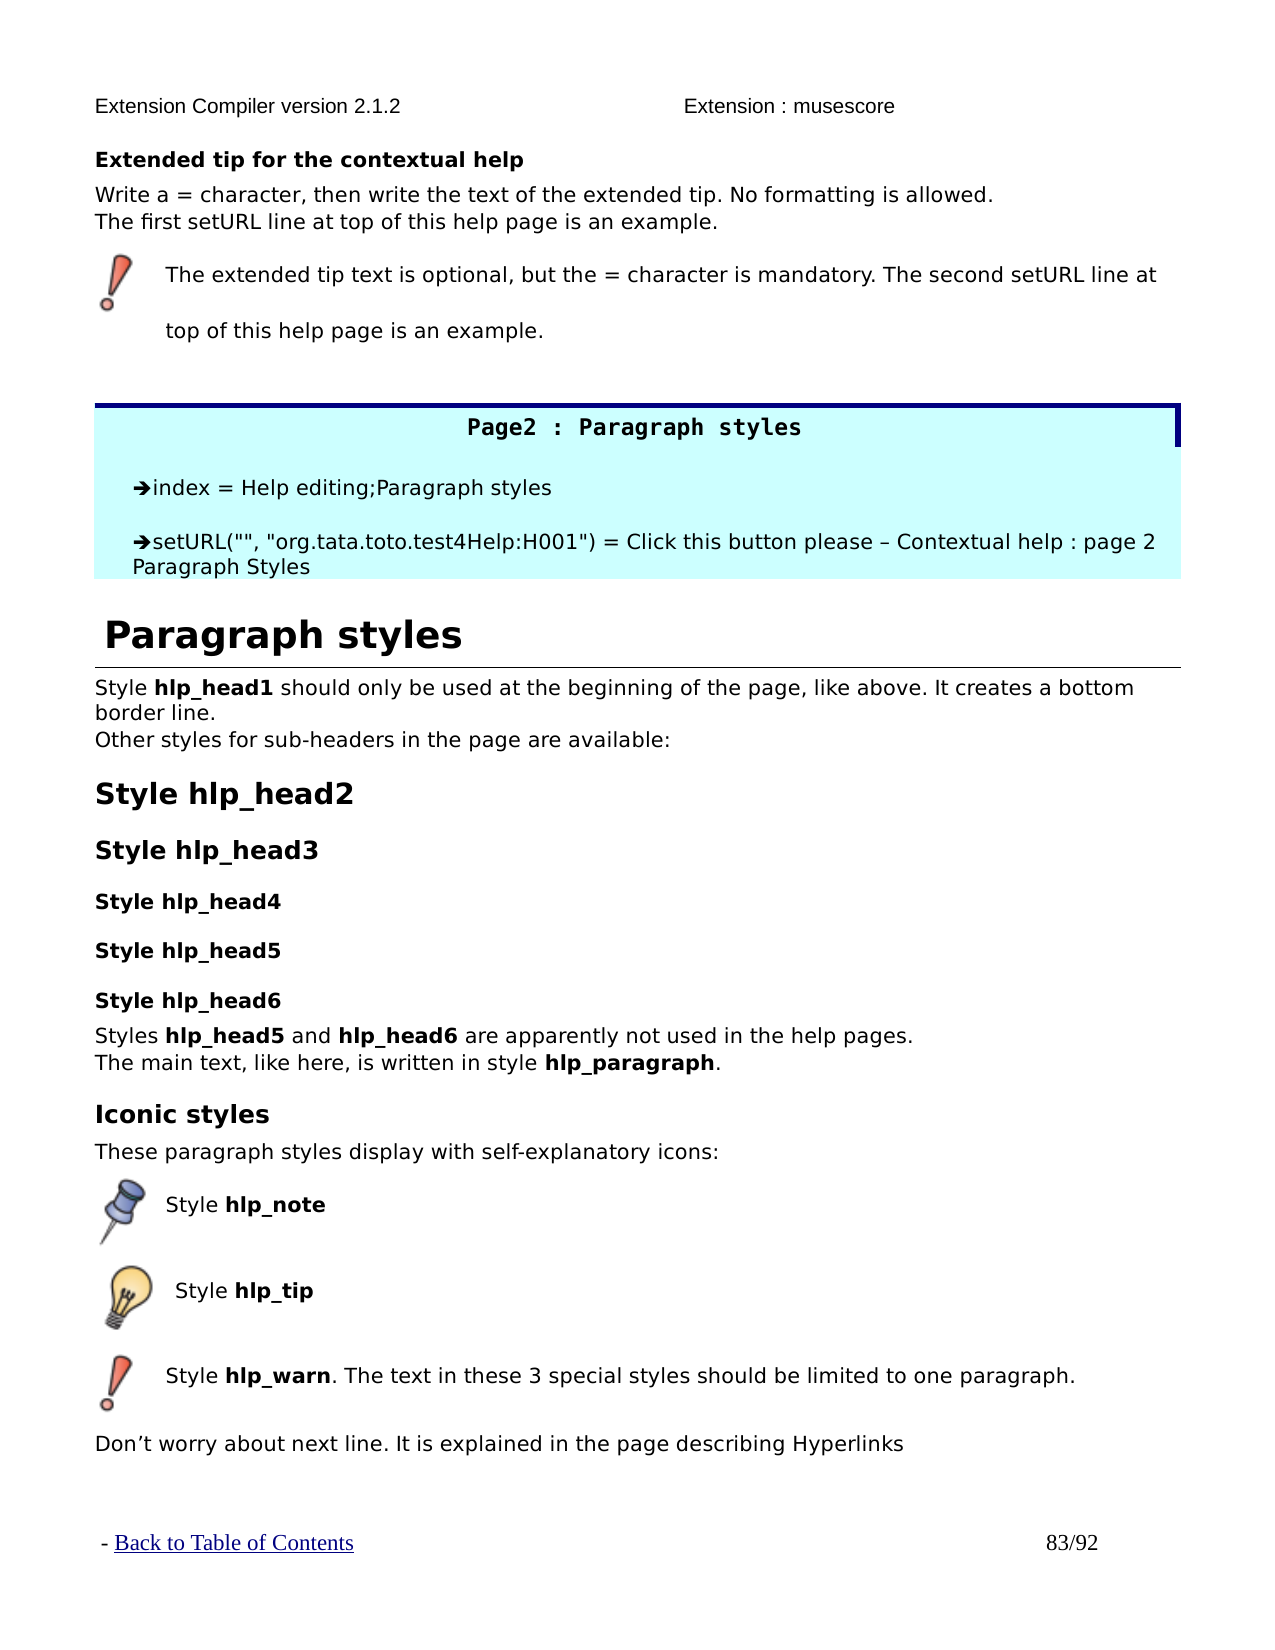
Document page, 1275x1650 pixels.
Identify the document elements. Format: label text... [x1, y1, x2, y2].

list Style hlp_warn. The text in these 3 special styles should be limited to one paragraph. [94, 1361, 1181, 1393]
text Page2 : Paragraph styles [94, 404, 1175, 447]
text Style hlp_head4 [94, 890, 1181, 914]
text Don’t worry about next line. It is explained in the page describing Hyperlinks [94, 1432, 1181, 1456]
list Style hlp_tip [163, 1261, 1181, 1335]
list index = Help editing;Paragraph styles [94, 476, 1181, 501]
text Iconic styles [94, 1100, 1181, 1129]
list setURL("", "org.tata.toto.test4Help:H001") = Click this button please – Contextual help : page 2 Paragraph Styles [94, 530, 1181, 579]
picture [95, 1348, 138, 1419]
text Extended tip for the contextual help [94, 147, 1181, 172]
picture [95, 1261, 163, 1335]
text The main text, like here, is written in style hlp_paragraph. [94, 1051, 1181, 1076]
text Style hlp_head1 should only be used at the beginning of the page, like above. It creates a bottom border line. [94, 676, 1181, 725]
text Style hlp_head3 [94, 836, 1181, 865]
text These paragraph styles display with self-explanatory icons: [94, 1140, 1181, 1164]
text Other styles for sub-headers in the page are available: [94, 728, 1181, 753]
list Style hlp_note [94, 1190, 1181, 1222]
text Style hlp_head5 [94, 939, 1181, 964]
text Style hlp_head2 [94, 777, 1181, 811]
picture [95, 247, 138, 319]
text The first setURL line at top of this help page is an example. [94, 210, 1181, 234]
text Style hlp_head6 [94, 988, 1181, 1013]
list The extended tip text is optional, but the = character is mandatory. The second setURL line at top of this help page is an example. [94, 246, 1181, 343]
text Styles hlp_head5 and hlp_head6 are apparently not used in the help pages. [94, 1024, 1181, 1048]
text Write a = character, then write the text of the extended tip. No formatting is allowed. [94, 183, 1181, 207]
picture [95, 1177, 151, 1248]
text Paragraph styles [94, 604, 1181, 667]
